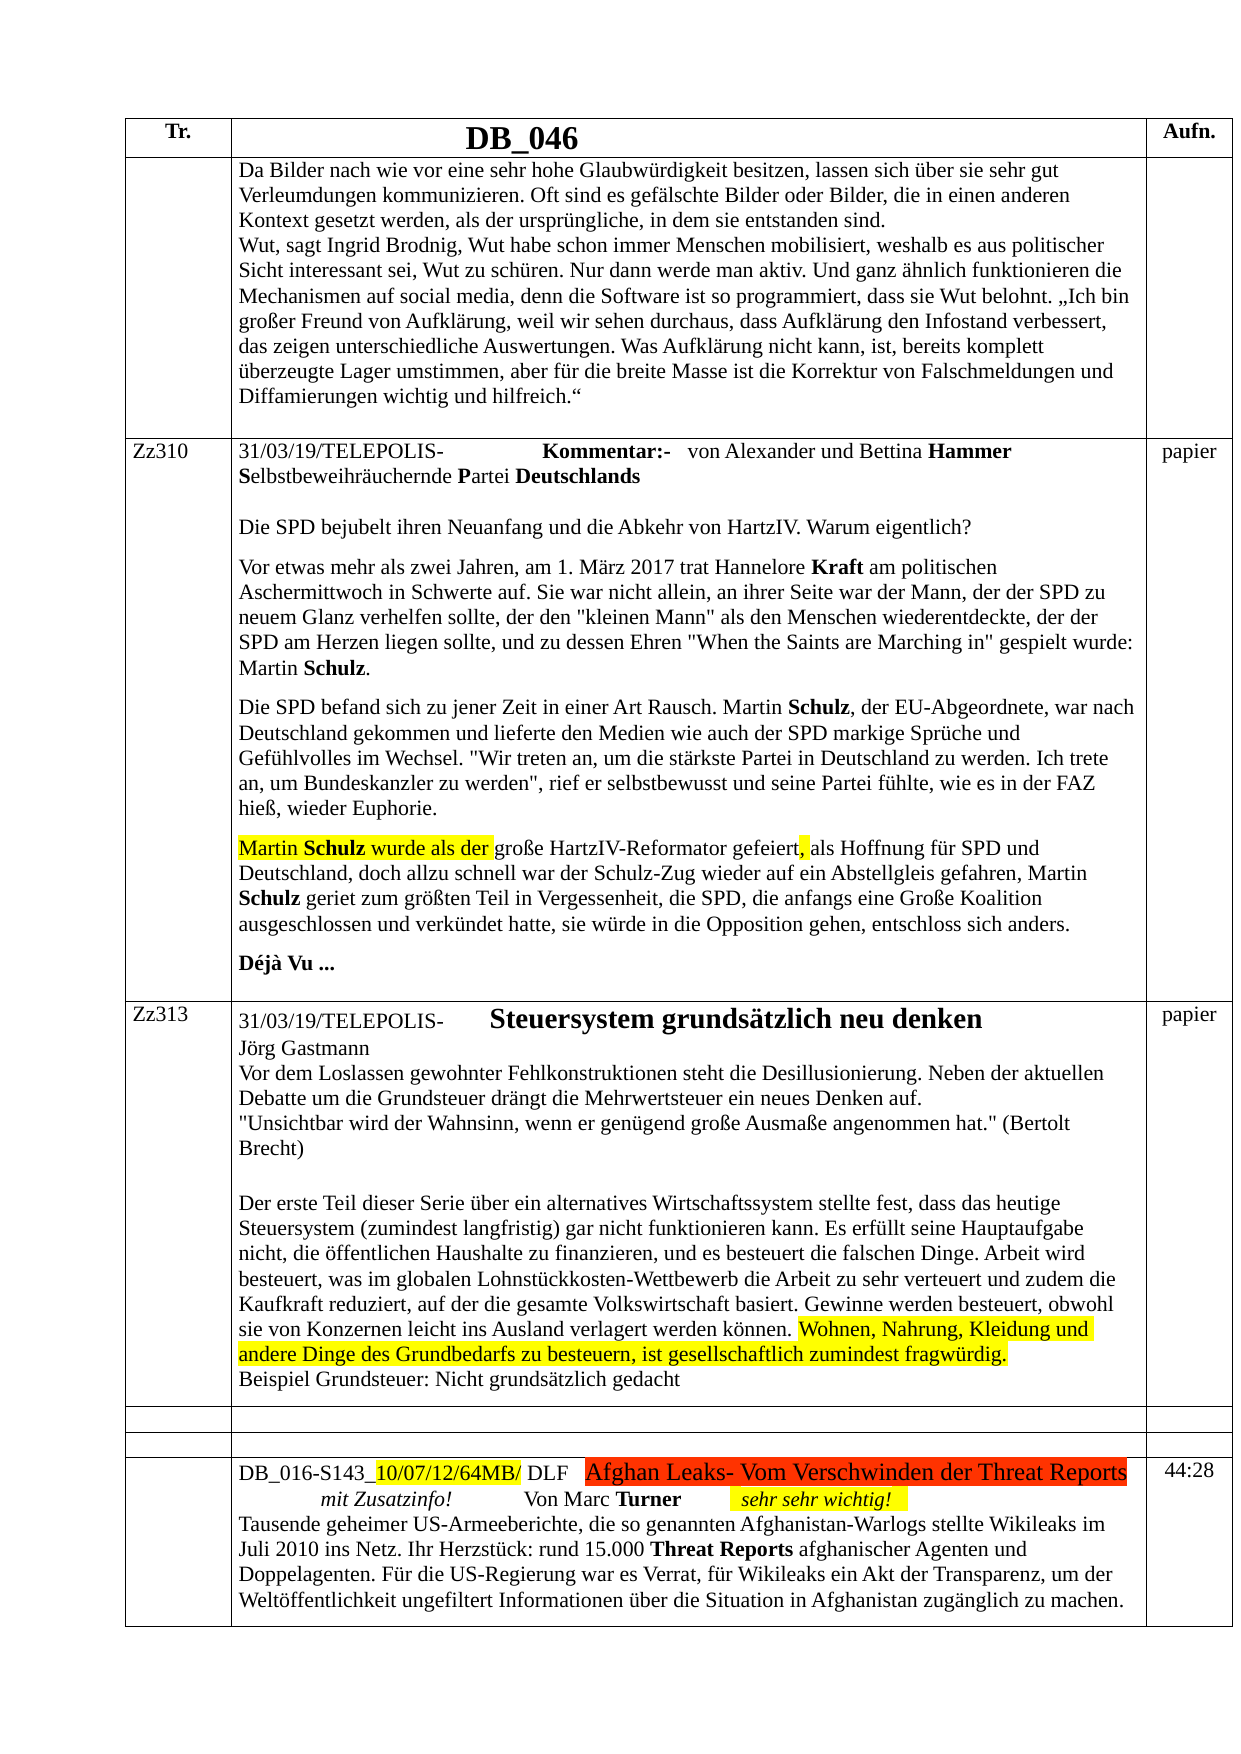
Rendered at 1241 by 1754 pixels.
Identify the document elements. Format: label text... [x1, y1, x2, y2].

table_cell 31/03/19/TELEPOLIS- Steuersystem grundsätzlich neu denken Jörg Gastmann Vor dem Loslassen gewohnter Fehlkonstruktionen steht die Desillusionierung. Neben der aktuellen Debatte um die Grundsteuer drängt die Mehrwertsteuer ein neues Denken auf. "Unsichtbar wird der Wahnsinn, wenn er genügend große Ausmaße angenommen hat." (Bertolt Brecht) Der erste Teil dieser Serie über ein alternatives Wirtschaftssystem stellte fest, dass das heutige Steuersystem (zumindest langfristig) gar nicht funktionieren kann. Es erfüllt seine Hauptaufgabe nicht, die öffentlichen Haushalte zu finanzieren, und es besteuert die falschen Dinge. Arbeit wird besteuert, was im globalen Lohnstückkosten-Wettbewerb die Arbeit zu sehr verteuert und zudem die Kaufkraft reduziert, auf der die gesamte Volkswirtschaft basiert. Gewinne werden besteuert, obwohl sie von Konzernen leicht ins Ausland verlagert werden können. Wohnen, Nahrung, Kleidung und andere Dinge des Grundbedarfs zu besteuern, ist gesellschaftlich zumindest fragwürdig. Beispiel Grundsteuer: Nicht grundsätzlich gedacht [232, 1002, 1146, 1406]
table_cell [126, 1433, 231, 1457]
table_cell [232, 1433, 1146, 1457]
table_cell Da Bilder nach wie vor eine sehr hohe Glaubwürdigkeit besitzen, lassen sich über sie sehr gut Verleumdungen kommunizieren. Oft sind es gefälschte Bilder oder Bilder, die in einen anderen Kontext gesetzt werden, als der ursprüngliche, in dem sie entstanden sind. Wut, sagt Ingrid Brodnig, Wut habe schon immer Menschen mobilisiert, weshalb es aus politischer Sicht interessant sei, Wut zu schüren. Nur dann werde man aktiv. Und ganz ähnlich funktionieren die Mechanismen auf social media, denn die Software ist so programmiert, dass sie Wut belohnt. „Ich bin großer Freund von Aufklärung, weil wir sehen durchaus, dass Aufklärung den Infostand verbessert, das zeigen unterschiedliche Auswertungen. Was Aufklärung nicht kann, ist, bereits komplett überzeugte Lager umstimmen, aber für die breite Masse ist die Korrektur von Falschmeldungen und Diffamierungen wichtig und hilfreich.“ [232, 158, 1146, 438]
table_cell papier [1147, 1002, 1232, 1406]
table_cell [1147, 1407, 1232, 1432]
table_header Tr. [126, 119, 231, 157]
table_cell Zz310 [126, 439, 231, 1001]
table_cell [1147, 1433, 1232, 1457]
table_cell papier [1147, 439, 1232, 1001]
table_cell DB_016-S143_10/07/12/64MB/ DLF Afghan Leaks- Vom Verschwinden der Threat Reports mit Zusatzinfo! Von Marc Turner sehr sehr wichtig! Tausende geheimer US-Armeeberichte, die so genannten Afghanistan-Warlogs stellte Wikileaks im Juli 2010 ins Netz. Ihr Herzstück: rund 15.000 Threat Reports afghanischer Agenten und Doppelagenten. Für die US-Regierung war es Verrat, für Wikileaks ein Akt der Transparenz, um der Weltöffentlichkeit ungefiltert Informationen über die Situation in Afghanistan zugänglich zu machen. [232, 1458, 1146, 1626]
table_cell [1147, 158, 1232, 438]
table_cell [232, 1407, 1146, 1432]
table_cell [126, 1407, 231, 1432]
table_cell 44:28 [1147, 1458, 1232, 1626]
table_cell Zz313 [126, 1002, 231, 1406]
table_cell [126, 1458, 231, 1626]
table_cell 31/03/19/TELEPOLIS- Kommentar:- von Alexander und Bettina Hammer Selbstbeweihräuchernde Partei Deutschlands Die SPD bejubelt ihren Neuanfang und die Abkehr von HartzIV. Warum eigentlich? Vor etwas mehr als zwei Jahren, am 1. März 2017 trat Hannelore Kraft am politischen Aschermittwoch in Schwerte auf. Sie war nicht allein, an ihrer Seite war der Mann, der der SPD zu neuem Glanz verhelfen sollte, der den "kleinen Mann" als den Menschen wiederentdeckte, der der SPD am Herzen liegen sollte, und zu dessen Ehren "When the Saints are Marching in" gespielt wurde: Martin Schulz. Die SPD befand sich zu jener Zeit in einer Art Rausch. Martin Schulz, der EU-Abgeordnete, war nach Deutschland gekommen und lieferte den Medien wie auch der SPD markige Sprüche und Gefühlvolles im Wechsel. "Wir treten an, um die stärkste Partei in Deutschland zu werden. Ich trete an, um Bundeskanzler zu werden", rief er selbstbewusst und seine Partei fühlte, wie es in der FAZ hieß, wieder Euphorie. Martin Schulz wurde als der große HartzIV-Reformator gefeiert, als Hoffnung für SPD und Deutschland, doch allzu schnell war der Schulz-Zug wieder auf ein Abstellgleis gefahren, Martin Schulz geriet zum größten Teil in Vergessenheit, die SPD, die anfangs eine Große Koalition ausgeschlossen und verkündet hatte, sie würde in die Opposition gehen, entschloss sich anders. Déjà Vu ... [232, 439, 1146, 1001]
table_header DB_046 [232, 119, 1146, 157]
table_cell [126, 158, 231, 438]
table_header Aufn. [1147, 119, 1232, 157]
